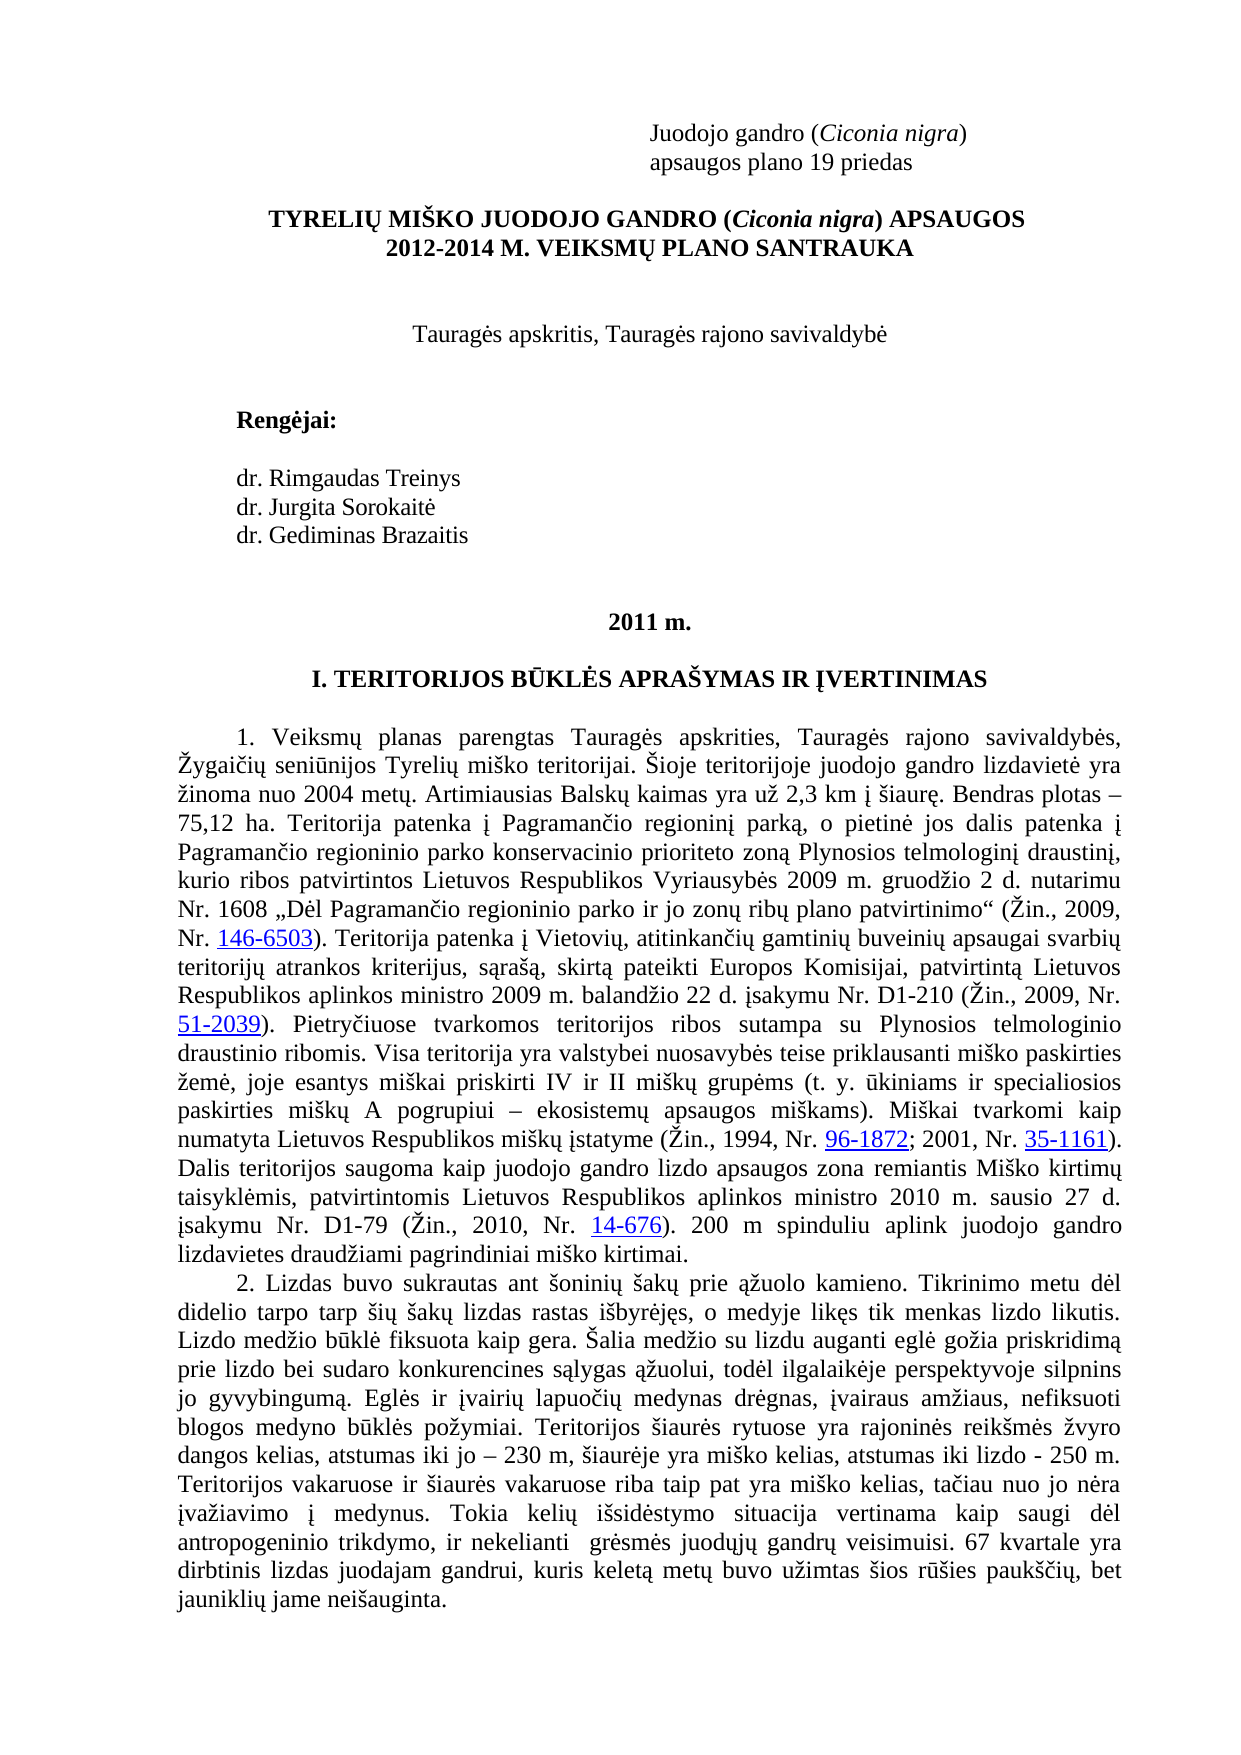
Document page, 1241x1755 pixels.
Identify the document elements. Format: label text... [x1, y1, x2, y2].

text apsaugos plano 19 priedas [649, 147, 1122, 176]
text 2011 m. [177, 607, 1122, 636]
text 2. Lizdas buvo sukrautas ant šoninių šakų prie ąžuolo kamieno. Tikrinimo metu dėl didelio tarpo tarp šių šakų lizdas rastas išbyrėjęs, o medyje likęs tik menkas lizdo likutis. Lizdo medžio būklė fiksuota kaip gera. Šalia medžio su lizdu auganti eglė gožia priskridimą prie lizdo bei sudaro konkurencines sąlygas ąžuolui, todėl ilgalaikėje perspektyvoje silpnins jo gyvybingumą. Eglės ir įvairių lapuočių medynas drėgnas, įvairaus amžiaus, nefiksuoti blogos medyno būklės požymiai. Teritorijos šiaurės rytuose yra rajoninės reikšmės žvyro dangos kelias, atstumas iki jo – 230 m, šiaurėje yra miško kelias, atstumas iki lizdo - 250 m. Teritorijos vakaruose ir šiaurės vakaruose riba taip pat yra miško kelias, tačiau nuo jo nėra įvažiavimo į medynus. Tokia kelių išsidėstymo situacija vertinama kaip saugi dėl antropogeninio trikdymo, ir nekelianti grėsmės juodųjų gandrų veisimuisi. 67 kvartale yra dirbtinis lizdas juodajam gandrui, kuris keletą metų buvo užimtas šios rūšies paukščių, bet jauniklių jame neišauginta. [177, 1268, 1122, 1613]
text Rengėjai: [177, 406, 1122, 434]
text dr. Gediminas Brazaitis [177, 521, 1122, 549]
text I. teritorijos būklės aprašymas ir įvertinimas [177, 664, 1122, 693]
text TYRELIŲ MIŠKO JUODOJO GANDRO (Ciconia nigra) APSAUGOS [177, 204, 1122, 233]
text dr. Jurgita Sorokaitė [177, 492, 1122, 521]
text 1. Veiksmų planas parengtas Tauragės apskrities, Tauragės rajono savivaldybės, Žygaičių seniūnijos Tyrelių miško teritorijai. Šioje teritorijoje juodojo gandro lizdavietė yra žinoma nuo 2004 metų. Artimiausias Balskų kaimas yra už 2,3 km į šiaurę. Bendras plotas – 75,12 ha. Teritorija patenka į Pagramančio regioninį parką, o pietinė jos dalis patenka į Pagramančio regioninio parko konservacinio prioriteto zoną Plynosios telmologinį draustinį, kurio ribos patvirtintos Lietuvos Respublikos Vyriausybės 2009 m. gruodžio 2 d. nutarimu Nr. 1608 „Dėl Pagramančio regioninio parko ir jo zonų ribų plano patvirtinimo“ (Žin., 2009, Nr. 146-6503). Teritorija patenka į Vietovių, atitinkančių gamtinių buveinių apsaugai svarbių teritorijų atrankos kriterijus, sąrašą, skirtą pateikti Europos Komisijai, patvirtintą Lietuvos Respublikos aplinkos ministro 2009 m. balandžio 22 d. įsakymu Nr. D1-210 (Žin., 2009, Nr. 51-2039). Pietryčiuose tvarkomos teritorijos ribos sutampa su Plynosios telmologinio draustinio ribomis. Visa teritorija yra valstybei nuosavybės teise priklausanti miško paskirties žemė, joje esantys miškai priskirti IV ir II miškų grupėms (t. y. ūkiniams ir specialiosios paskirties miškų A pogrupiui – ekosistemų apsaugos miškams). Miškai tvarkomi kaip numatyta Lietuvos Respublikos miškų įstatyme (Žin., 1994, Nr. 96-1872; 2001, Nr. 35-1161). Dalis teritorijos saugoma kaip juodojo gandro lizdo apsaugos zona remiantis Miško kirtimų taisyklėmis, patvirtintomis Lietuvos Respublikos aplinkos ministro 2010 m. sausio 27 d. įsakymu Nr. D1-79 (Žin., 2010, Nr. 14-676). 200 m spinduliu aplink juodojo gandro lizdavietes draudžiami pagrindiniai miško kirtimai. [177, 722, 1122, 1268]
text dr. Rimgaudas Treinys [177, 463, 1122, 492]
text 2012-2014 M. VEIKSMŲ PLANO SANTRAUKA [177, 233, 1122, 262]
text Juodojo gandro (Ciconia nigra) [649, 118, 1122, 147]
text Tauragės apskritis, Tauragės rajono savivaldybė [177, 319, 1122, 348]
